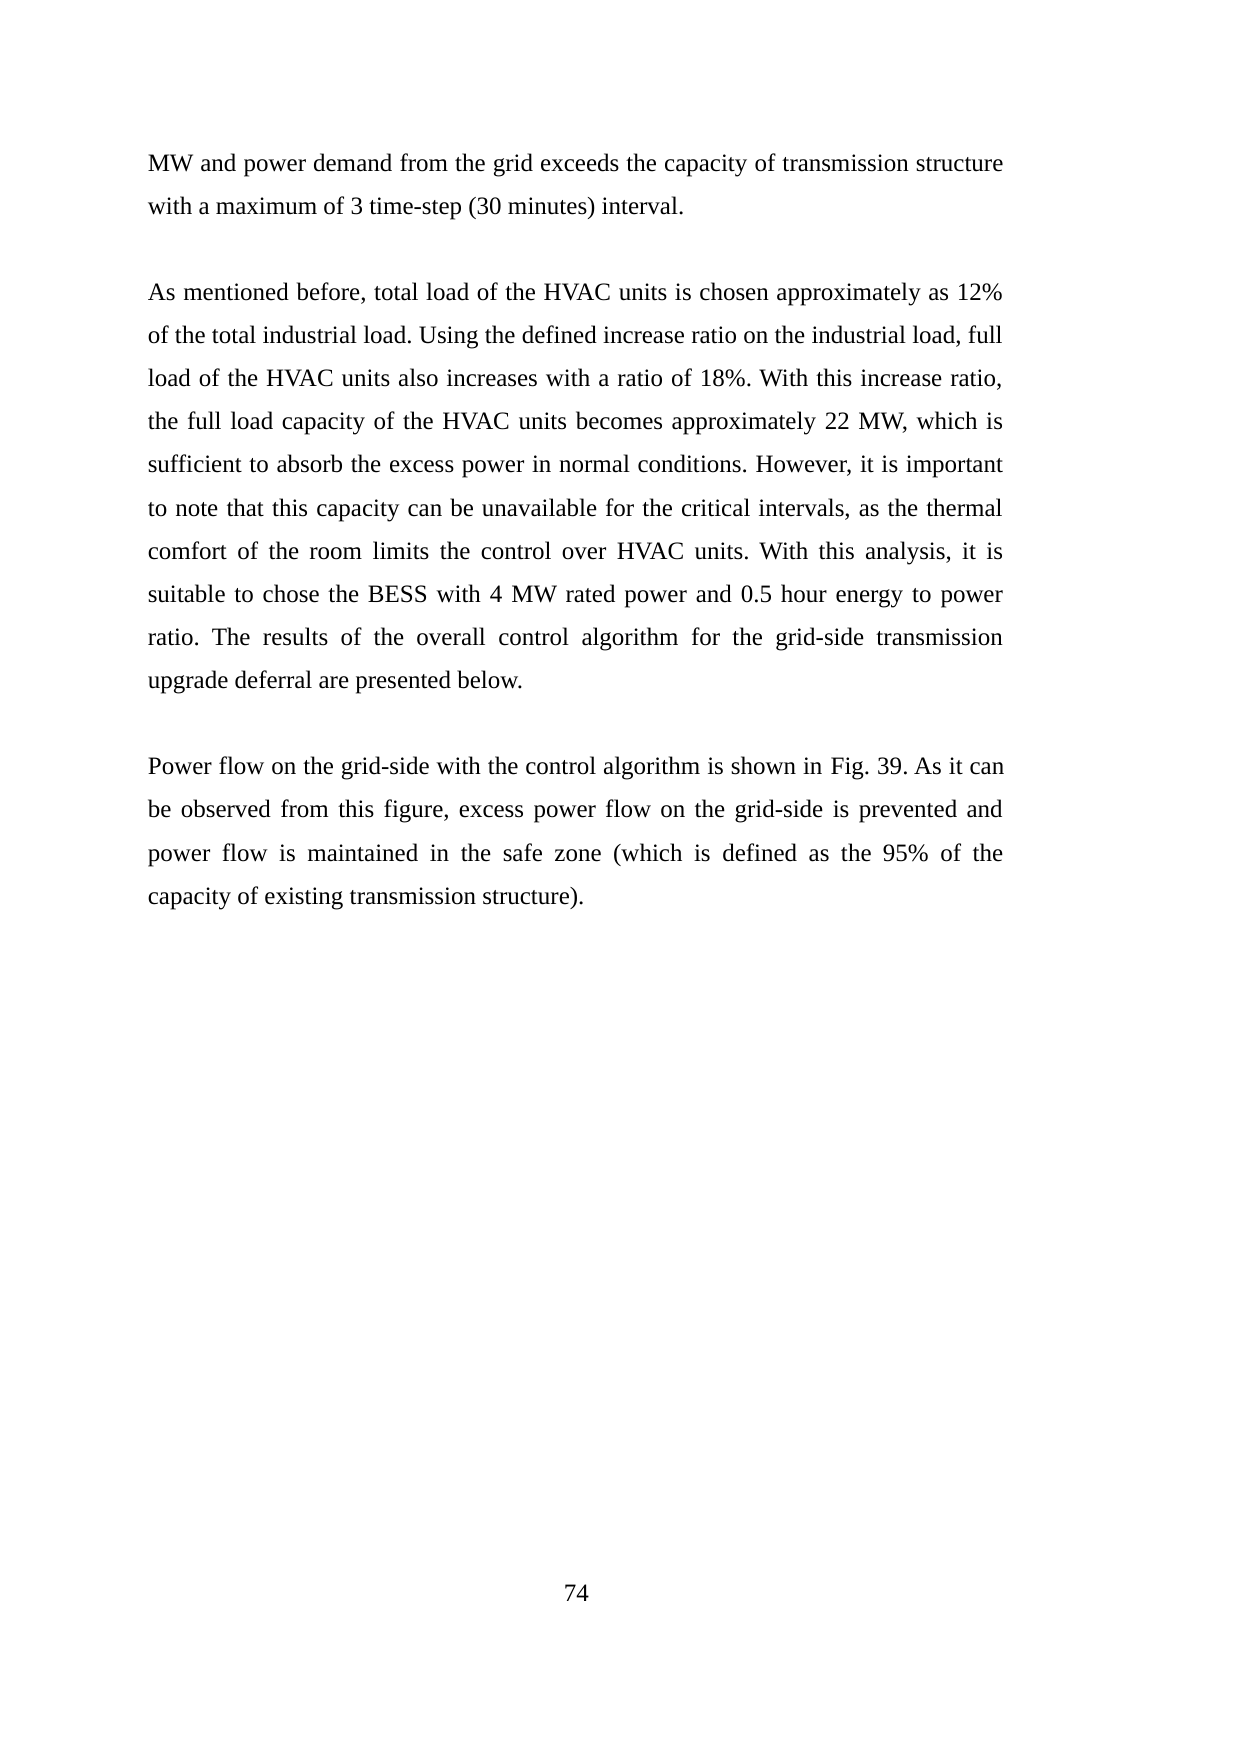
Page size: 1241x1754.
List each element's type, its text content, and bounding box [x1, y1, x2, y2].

text Power flow on the grid-side with the control algorithm is shown in Fig. 39. As it can be observed from this figure, excess power flow on the grid-side is prevented and power flow is maintained in the safe zone (which is defined as the 95% of the capacity of existing transmission structure). [148, 751, 1004, 909]
text MW and power demand from the grid exceeds the capacity of transmission structure with a maximum of 3 time-step (30 minutes) interval. [148, 148, 1004, 219]
text As mentioned before, total load of the HVAC units is chosen approximately as 12% of the total industrial load. Using the defined increase ratio on the industrial load, full load of the HVAC units also increases with a ratio of 18%. With this increase ratio, the full load capacity of the HVAC units becomes approximately 22 MW, which is sufficient to absorb the excess power in normal conditions. However, it is important to note that this capacity can be unavailable for the critical intervals, as the thermal comfort of the room limits the control over HVAC units. With this analysis, it is suitable to chose the BESS with 4 MW rated power and 0.5 hour energy to power ratio. The results of the overall control algorithm for the grid-side transmission upgrade deferral are presented below. [148, 277, 1004, 694]
